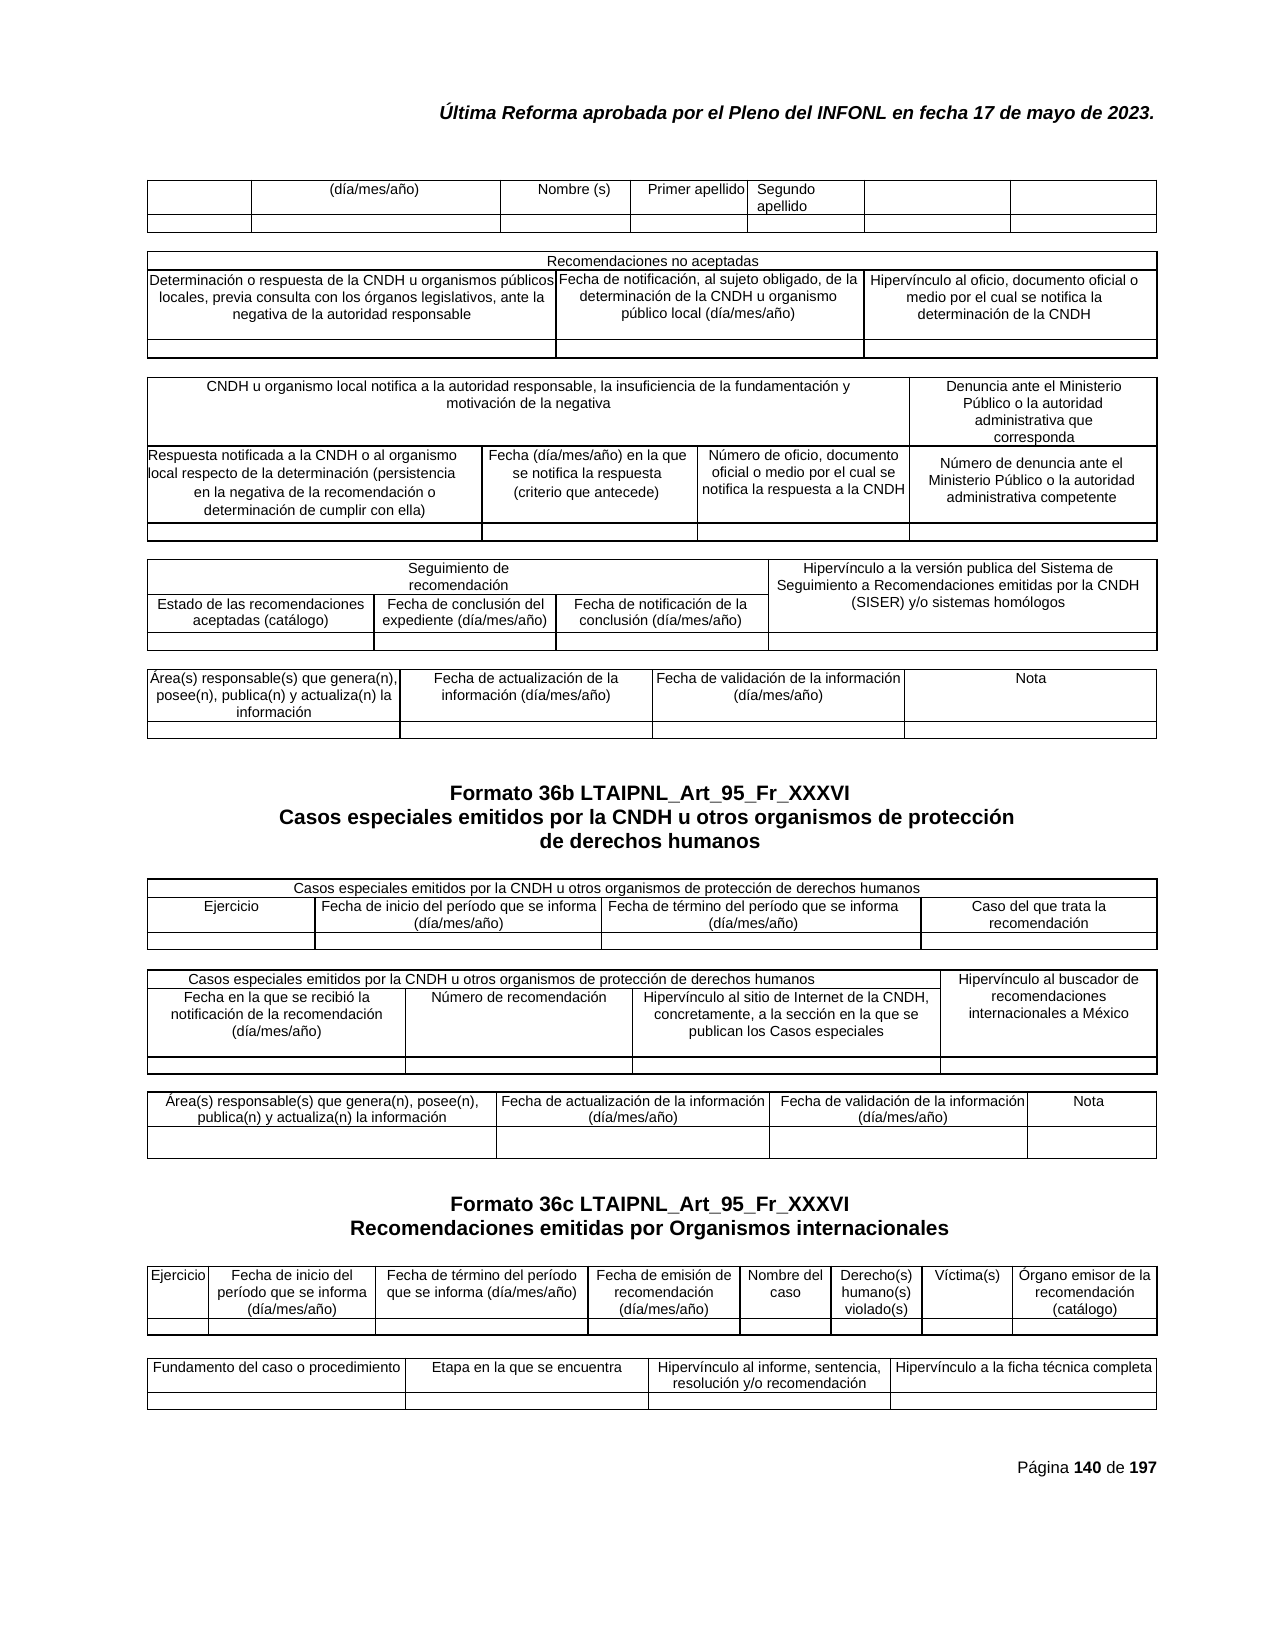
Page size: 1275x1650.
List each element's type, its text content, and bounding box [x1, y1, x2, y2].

table_cell determinación de cumplir con ella) [148, 500, 481, 522]
table_header Hipervínculo al informe, sentencia, resolución y/o recomendación [649, 1359, 890, 1392]
table_cell [148, 1319, 208, 1334]
table_header Hipervínculo al buscador de recomendaciones internacionales a México [941, 971, 1156, 1056]
table_cell [832, 1319, 921, 1334]
table_cell [375, 633, 555, 650]
table_cell Fecha de notificación de la conclusión (día/mes/año) [557, 595, 768, 631]
table_cell [406, 1058, 632, 1073]
text Casos especiales emitidos por la CNDH u otros organismos de protección [148, 804, 1152, 828]
table_cell [910, 524, 1156, 540]
table_cell (criterio que antecede) [483, 482, 697, 500]
table_header Seguimiento de recomendación [148, 560, 768, 594]
table_cell [148, 181, 251, 214]
table_header Casos especiales emitidos por la CNDH u otros organismos de protección de derechos humanos [148, 880, 1156, 897]
table_cell [148, 412, 909, 428]
table_header CNDH u organismo local notifica a la autoridad responsable, la insuficiencia de la fundamentación y [148, 378, 909, 395]
text Formato 36b LTAIPNL_Art_95_Fr_XXXVI [148, 781, 1152, 804]
table_cell [148, 1058, 405, 1073]
table_cell [148, 215, 251, 232]
table_header Víctima(s) [923, 1267, 1012, 1317]
table_cell [483, 524, 697, 540]
table_cell Ejercicio [148, 898, 314, 932]
table_cell Determinación o respuesta de la CNDH u organismos públicos locales, previa consulta con los órganos legislativos, ante la negativa de la autoridad responsable [148, 271, 555, 339]
table_cell [769, 633, 1156, 650]
table_cell [1011, 215, 1156, 232]
table_cell [148, 429, 909, 445]
table_cell [148, 633, 373, 650]
table_cell Hipervínculo al sitio de Internet de la CNDH, concretamente, a la sección en la que se publican los Casos especiales [633, 989, 940, 1056]
table_cell local respecto de la determinación (persistencia [148, 464, 481, 482]
table_cell [316, 933, 601, 948]
table_cell Segundo apellido [748, 181, 864, 214]
table_cell [891, 1393, 1156, 1409]
table_cell [1011, 181, 1156, 214]
table_header Recomendaciones no aceptadas [148, 252, 1156, 269]
table_cell [209, 1319, 375, 1334]
table_header Fecha de validación de la información (día/mes/año) [653, 670, 904, 721]
table_cell Fecha de notificación, al sujeto obligado, de la determinación de la CNDH u organismo público local (día/mes/año) [557, 271, 863, 339]
table_cell Fecha de conclusión del expediente (día/mes/año) [375, 595, 555, 631]
table_header Órgano emisor de la recomendación (catálogo) [1013, 1267, 1156, 1317]
table_cell motivación de la negativa [148, 395, 909, 412]
table_header Etapa en la que se encuentra [406, 1359, 648, 1392]
table_cell [148, 933, 314, 948]
table_header Fecha de término del período que se informa (día/mes/año) [376, 1267, 587, 1317]
table_header Fecha de inicio del período que se informa (día/mes/año) [209, 1267, 375, 1317]
table_cell Estado de las recomendaciones aceptadas (catálogo) [148, 595, 373, 631]
table_cell [922, 933, 1156, 948]
table_cell [770, 1127, 1027, 1157]
table_cell [649, 1393, 890, 1409]
table_cell [148, 1127, 496, 1157]
table_cell [865, 181, 1010, 214]
table_cell [923, 1319, 1012, 1334]
table_header Fecha de emisión de recomendación (día/mes/año) [589, 1267, 739, 1317]
table_cell (día/mes/año) [252, 181, 500, 214]
table_cell [633, 1058, 940, 1073]
table_cell Fecha en la que se recibió la notificación de la recomendación (día/mes/año) [148, 989, 405, 1056]
table_cell Número de denuncia ante el Ministerio Público o la autoridad administrativa competente [910, 447, 1156, 522]
table_header Denuncia ante el Ministerio [910, 378, 1156, 395]
table_header Área(s) responsable(s) que genera(n), posee(n), publica(n) y actualiza(n) la información [148, 1093, 496, 1126]
table_cell Fecha (día/mes/año) en la que [483, 447, 697, 463]
table_cell [557, 340, 863, 357]
table_cell Número de recomendación [406, 989, 632, 1056]
table_cell [905, 722, 1156, 738]
text Formato 36c LTAIPNL_Art_95_Fr_XXXVI [148, 1192, 1152, 1216]
table_cell en la negativa de la recomendación o [148, 482, 481, 500]
table_cell [557, 633, 768, 650]
table_cell [148, 340, 555, 357]
table_cell Fecha de inicio del período que se informa (día/mes/año) [316, 898, 601, 932]
table_cell Número de oficio, documento oficial o medio por el cual se notifica la respuesta a la CNDH [698, 447, 909, 522]
table_cell Hipervínculo al oficio, documento oficial o medio por el cual se notifica la determinación de la CNDH [865, 271, 1156, 339]
table_header Fecha de actualización de la información (día/mes/año) [497, 1093, 769, 1126]
table_cell [406, 1393, 648, 1409]
table_cell [589, 1319, 739, 1334]
text Recomendaciones emitidas por Organismos internacionales [148, 1216, 1152, 1240]
table_cell [748, 215, 864, 232]
table_cell Público o la autoridad [910, 395, 1156, 412]
table_cell [376, 1319, 587, 1334]
table_cell [741, 1319, 830, 1334]
table_cell [1028, 1127, 1156, 1157]
table_cell [252, 215, 500, 232]
table_cell Respuesta notificada a la CNDH o al organismo [148, 447, 481, 463]
table_cell [148, 1393, 405, 1409]
table_cell [497, 1127, 769, 1157]
table_cell [1013, 1319, 1156, 1334]
table_cell [698, 524, 909, 540]
table_header Nota [1028, 1093, 1156, 1126]
table_cell [941, 1058, 1156, 1073]
table_cell Caso del que trata la recomendación [922, 898, 1156, 932]
table_header Casos especiales emitidos por la CNDH u otros organismos de protección de derechos humanos [148, 971, 940, 987]
table_header Fecha de validación de la información (día/mes/año) [770, 1093, 1027, 1126]
table_header Fundamento del caso o procedimiento [148, 1359, 405, 1392]
table_cell Primer apellido [631, 181, 747, 214]
table_cell [602, 933, 920, 948]
table_header Nota [905, 670, 1156, 721]
table_cell se notifica la respuesta [483, 464, 697, 482]
table_cell [865, 340, 1156, 357]
table_cell [483, 500, 697, 522]
table_header Fecha de actualización de la información (día/mes/año) [401, 670, 652, 721]
table_cell Fecha de término del período que se informa (día/mes/año) [602, 898, 920, 932]
table_header Área(s) responsable(s) que genera(n), posee(n), publica(n) y actualiza(n) la información [148, 670, 399, 721]
table_cell [631, 215, 747, 232]
table_header Ejercicio [148, 1267, 208, 1317]
table_cell Nombre (s) [501, 181, 630, 214]
table_header Derecho(s) humano(s) violado(s) [832, 1267, 921, 1317]
table_cell [401, 722, 652, 738]
table_cell administrativa que [910, 412, 1156, 428]
table_cell [501, 215, 630, 232]
table_cell [148, 722, 399, 738]
table_cell [148, 524, 481, 540]
table_header Nombre del caso [741, 1267, 830, 1317]
table_cell [653, 722, 904, 738]
table_header Hipervínculo a la ficha técnica completa [891, 1359, 1156, 1392]
table_cell [865, 215, 1010, 232]
table_cell corresponda [910, 429, 1156, 445]
table_header Hipervínculo a la versión publica del Sistema de Seguimiento a Recomendaciones emitidas por la CNDH (SISER) y/o sistemas homólogos [769, 560, 1156, 631]
text de derechos humanos [148, 829, 1152, 853]
